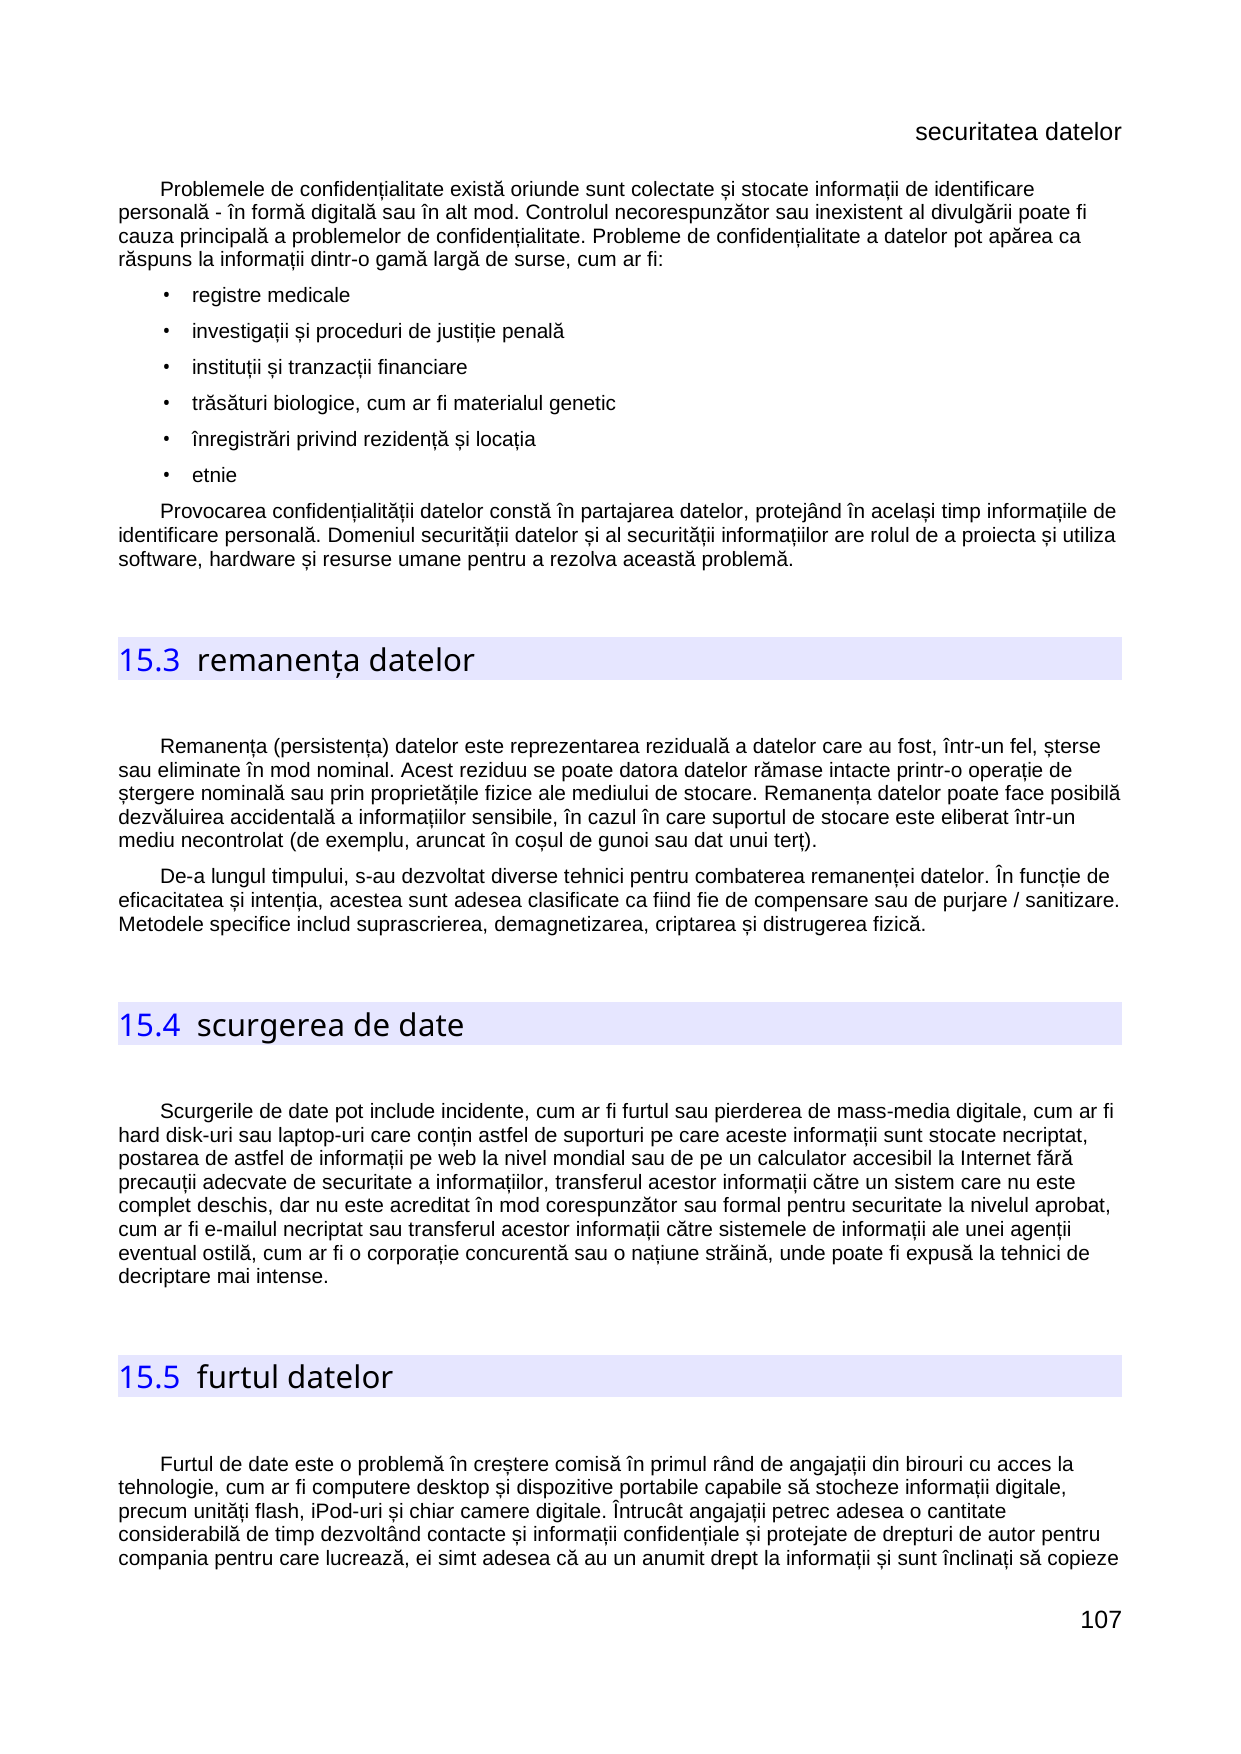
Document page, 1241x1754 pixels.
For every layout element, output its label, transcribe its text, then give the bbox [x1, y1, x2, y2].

list registre medicale [162, 284, 1122, 307]
list etnie [162, 464, 1122, 487]
list investigații și proceduri de justiție penală [162, 320, 1122, 343]
list înregistrări privind rezidență și locația [162, 428, 1122, 451]
subtitle scurgerea de date [118, 1002, 1122, 1045]
list trăsături biologice, cum ar fi materialul genetic [162, 392, 1122, 415]
text Furtul de date este o problemă în creștere comisă în primul rând de angajații din birouri cu acces la tehnologie, cum ar fi computere desktop și dispozitive portabile capabile să stocheze informații digitale, precum unități flash, iPod-uri și chiar camere digitale. Întrucât angajații petrec adesea o cantitate considerabilă de timp dezvoltând contacte și informații confidențiale și protejate de drepturi de autor pentru compania pentru care lucrează, ei simt adesea că au un anumit drept la informații și sunt înclinați să copieze [118, 1452, 1122, 1570]
text De-a lungul timpului, s-au dezvoltat diverse tehnici pentru combaterea remanenței datelor. În funcție de eficacitatea și intenția, acestea sunt adesea clasificate ca fiind fie de compensare sau de purjare / sanitizare. Metodele specifice includ suprascrierea, demagnetizarea, criptarea și distrugerea fizică. [118, 865, 1122, 936]
text Provocarea confidențialității datelor constă în partajarea datelor, protejând în același timp informațiile de identificare personală. Domeniul securității datelor și al securității informațiilor are rolul de a proiecta și utiliza software, hardware și resurse umane pentru a rezolva această problemă. [118, 500, 1122, 571]
text Problemele de confidențialitate există oriunde sunt colectate și stocate informații de identificare personală - în formă digitală sau în alt mod. Controlul necorespunzător sau inexistent al divulgării poate fi cauza principală a problemelor de confidențialitate. Probleme de confidențialitate a datelor pot apărea ca răspuns la informații dintr-o gamă largă de surse, cum ar fi: [118, 177, 1122, 271]
subtitle furtul datelor [118, 1355, 1122, 1397]
text Remanența (persistența) datelor este reprezentarea reziduală a datelor care au fost, într-un fel, șterse sau eliminate în mod nominal. Acest reziduu se poate datora datelor rămase intacte printr-o operație de ștergere nominală sau prin proprietățile fizice ale mediului de stocare. Remanența datelor poate face posibilă dezvăluirea accidentală a informațiilor sensibile, în cazul în care suportul de stocare este eliberat într-un mediu necontrolat (de exemplu, aruncat în coșul de gunoi sau dat unui terț). [118, 735, 1122, 852]
subtitle remanența datelor [118, 637, 1122, 680]
text Scurgerile de date pot include incidente, cum ar fi furtul sau pierderea de mass-media digitale, cum ar fi hard disk-uri sau laptop-uri care conțin astfel de suporturi pe care aceste informații sunt stocate necriptat, postarea de astfel de informații pe web la nivel mondial sau de pe un calculator accesibil la Internet fără precauții adecvate de securitate a informațiilor, transferul acestor informații către un sistem care nu este complet deschis, dar nu este acreditat în mod corespunzător sau formal pentru securitate la nivelul aprobat, cum ar fi e-mailul necriptat sau transferul acestor informații către sistemele de informații ale unei agenții eventual ostilă, cum ar fi o corporație concurentă sau o națiune străină, unde poate fi expusă la tehnici de decriptare mai intense. [118, 1100, 1122, 1288]
list instituții și tranzacții financiare [162, 356, 1122, 379]
